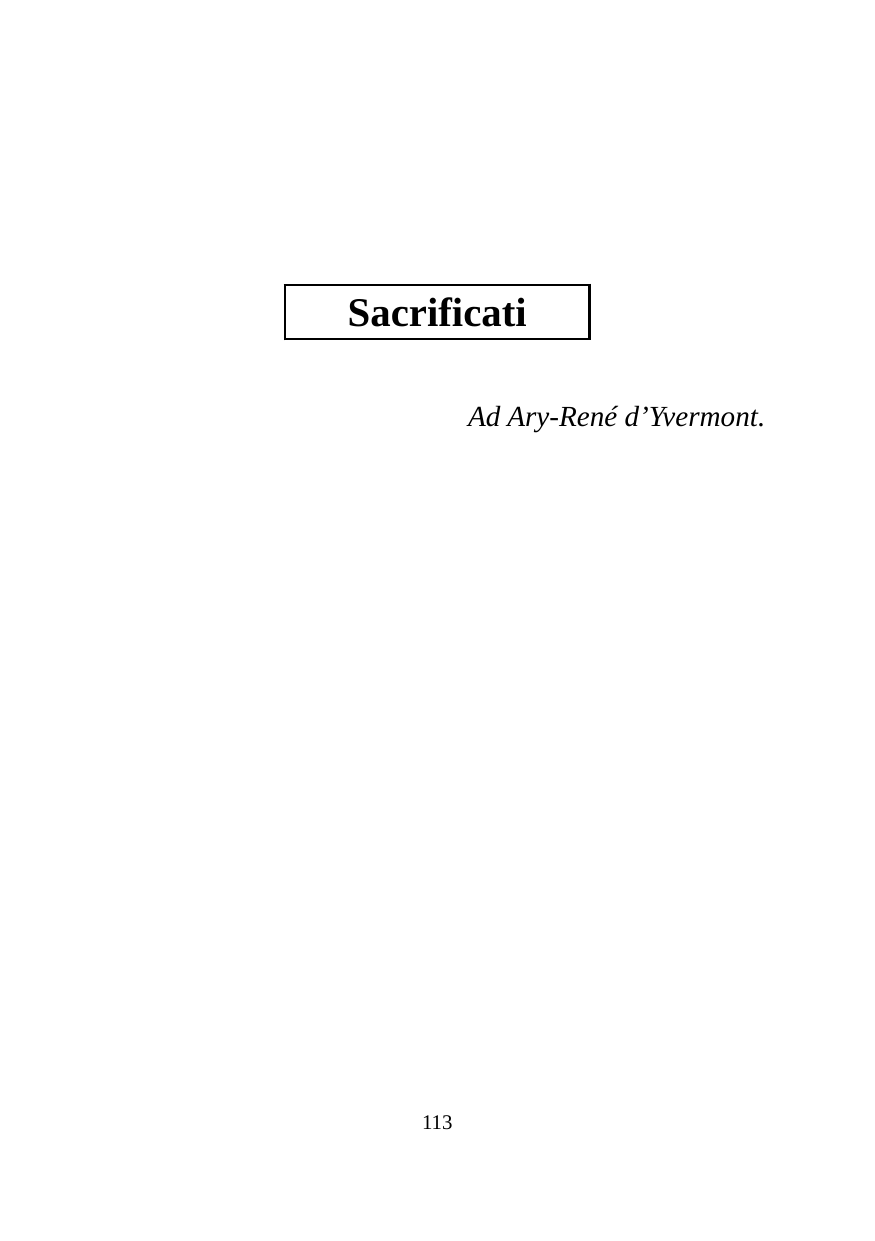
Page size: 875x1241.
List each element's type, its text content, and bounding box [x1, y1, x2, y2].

subtitle Sacrificati [286, 286, 588, 338]
text Ad Ary-René d’Yvermont. [106, 399, 768, 433]
